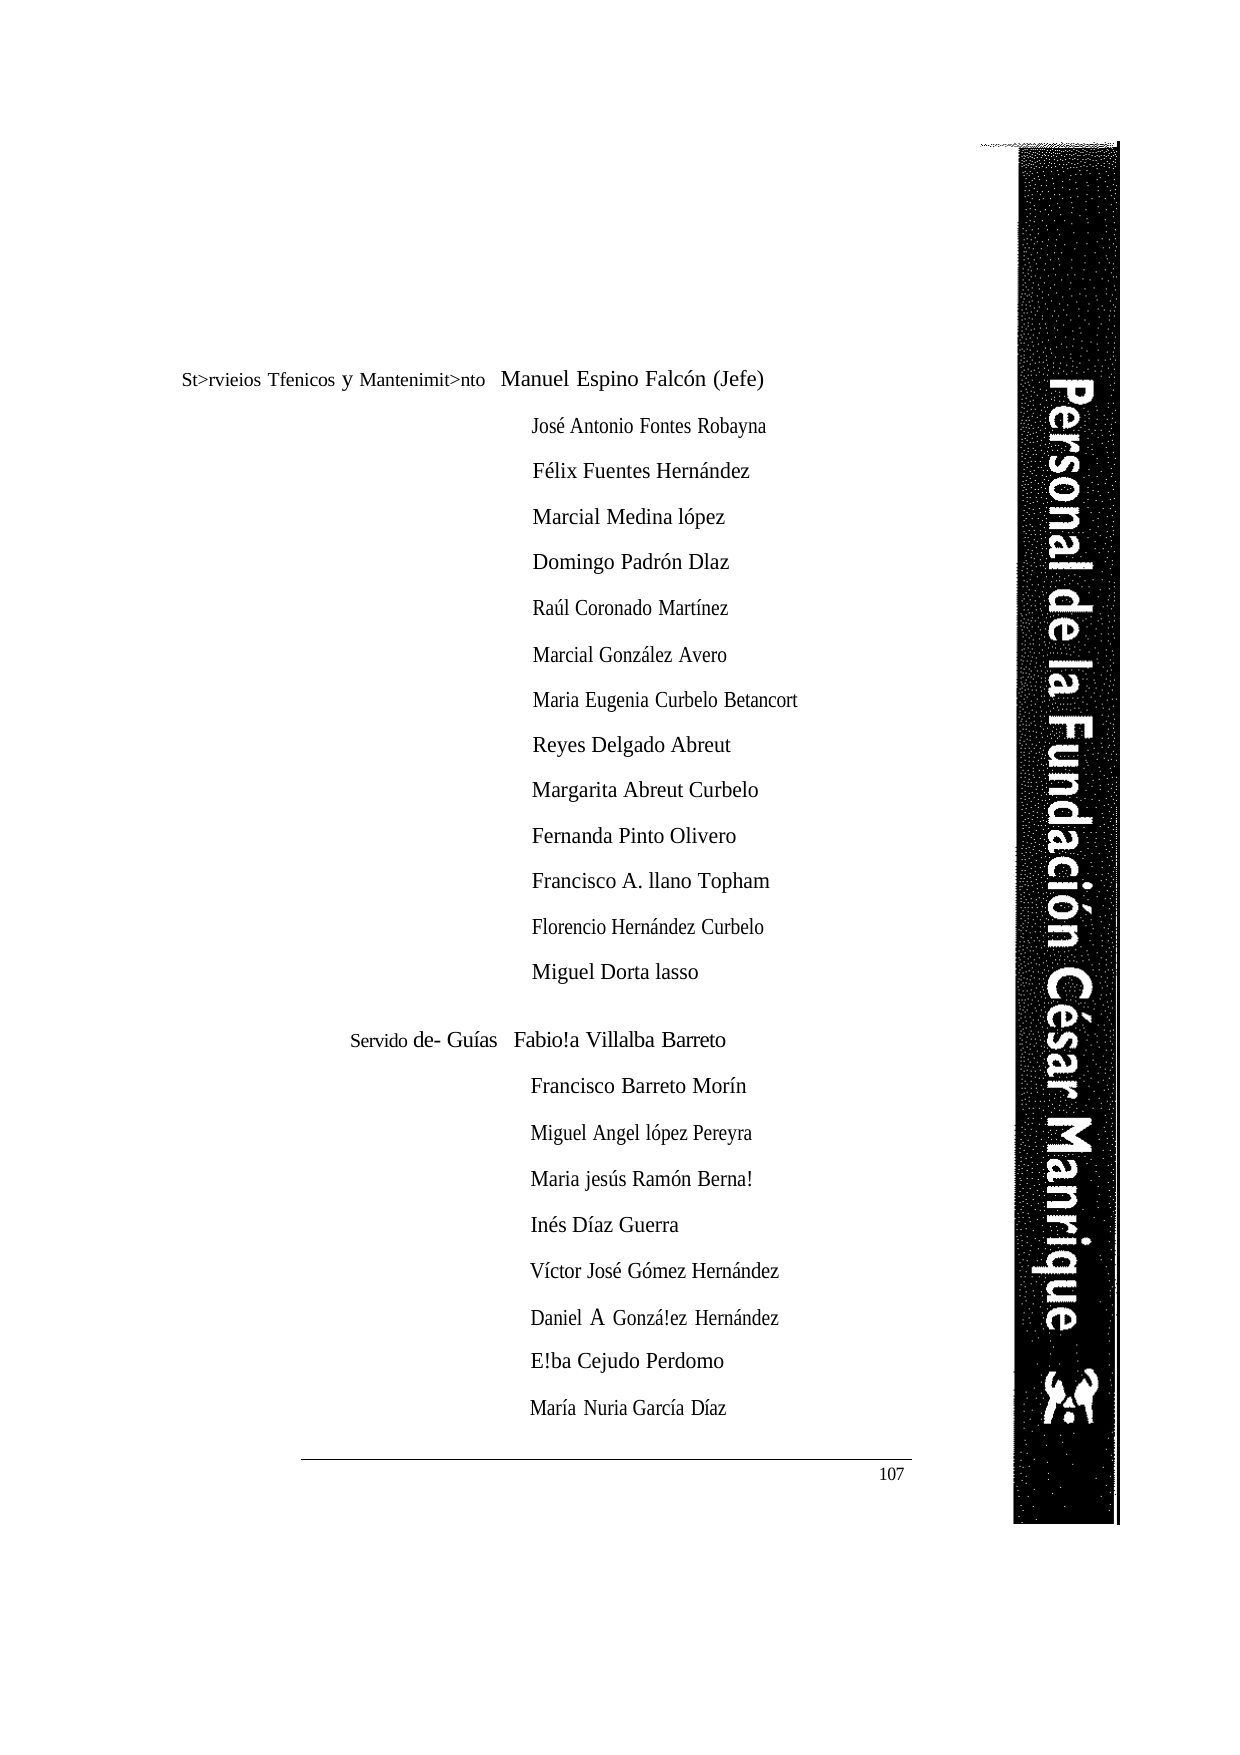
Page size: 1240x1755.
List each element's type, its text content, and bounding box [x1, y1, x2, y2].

text Raúl Coronado Martínez Marcial González Avero [532, 594, 786, 667]
text Francisco Barreto Morín Miguel Angel lópez Pereyra Maria jesús Ramón Berna! Inés Díaz Guerra [530, 1072, 786, 1237]
text Maria Eugenia Curbelo Betancort [533, 688, 980, 712]
text María Nuria García Díaz [529, 1394, 980, 1420]
text José Antonio Fontes Robayna Félix Fuentes Hernández Marcial Medina lópez Domingo Padrón Dlaz [531, 412, 774, 575]
text Víctor José Gómez Hernández Daniel A Gonzá!ez Hernández E!ba Cejudo Perdomo [529, 1257, 779, 1374]
text 107 [103, 1463, 905, 1484]
text Servido de- Guías Fabio!a Villalba Barreto [350, 1026, 980, 1053]
text St>rvieios Tfenicos y Mantenimit>nto Manuel Espino Falcón (Jefe) [181, 365, 980, 391]
text Reyes Delgado Abreut Margarita Abreut Curbelo Fernanda Pinto Olivero Francisco A. llano Topham Florencio Hernández Curbelo Miguel Dorta lasso [532, 731, 786, 985]
